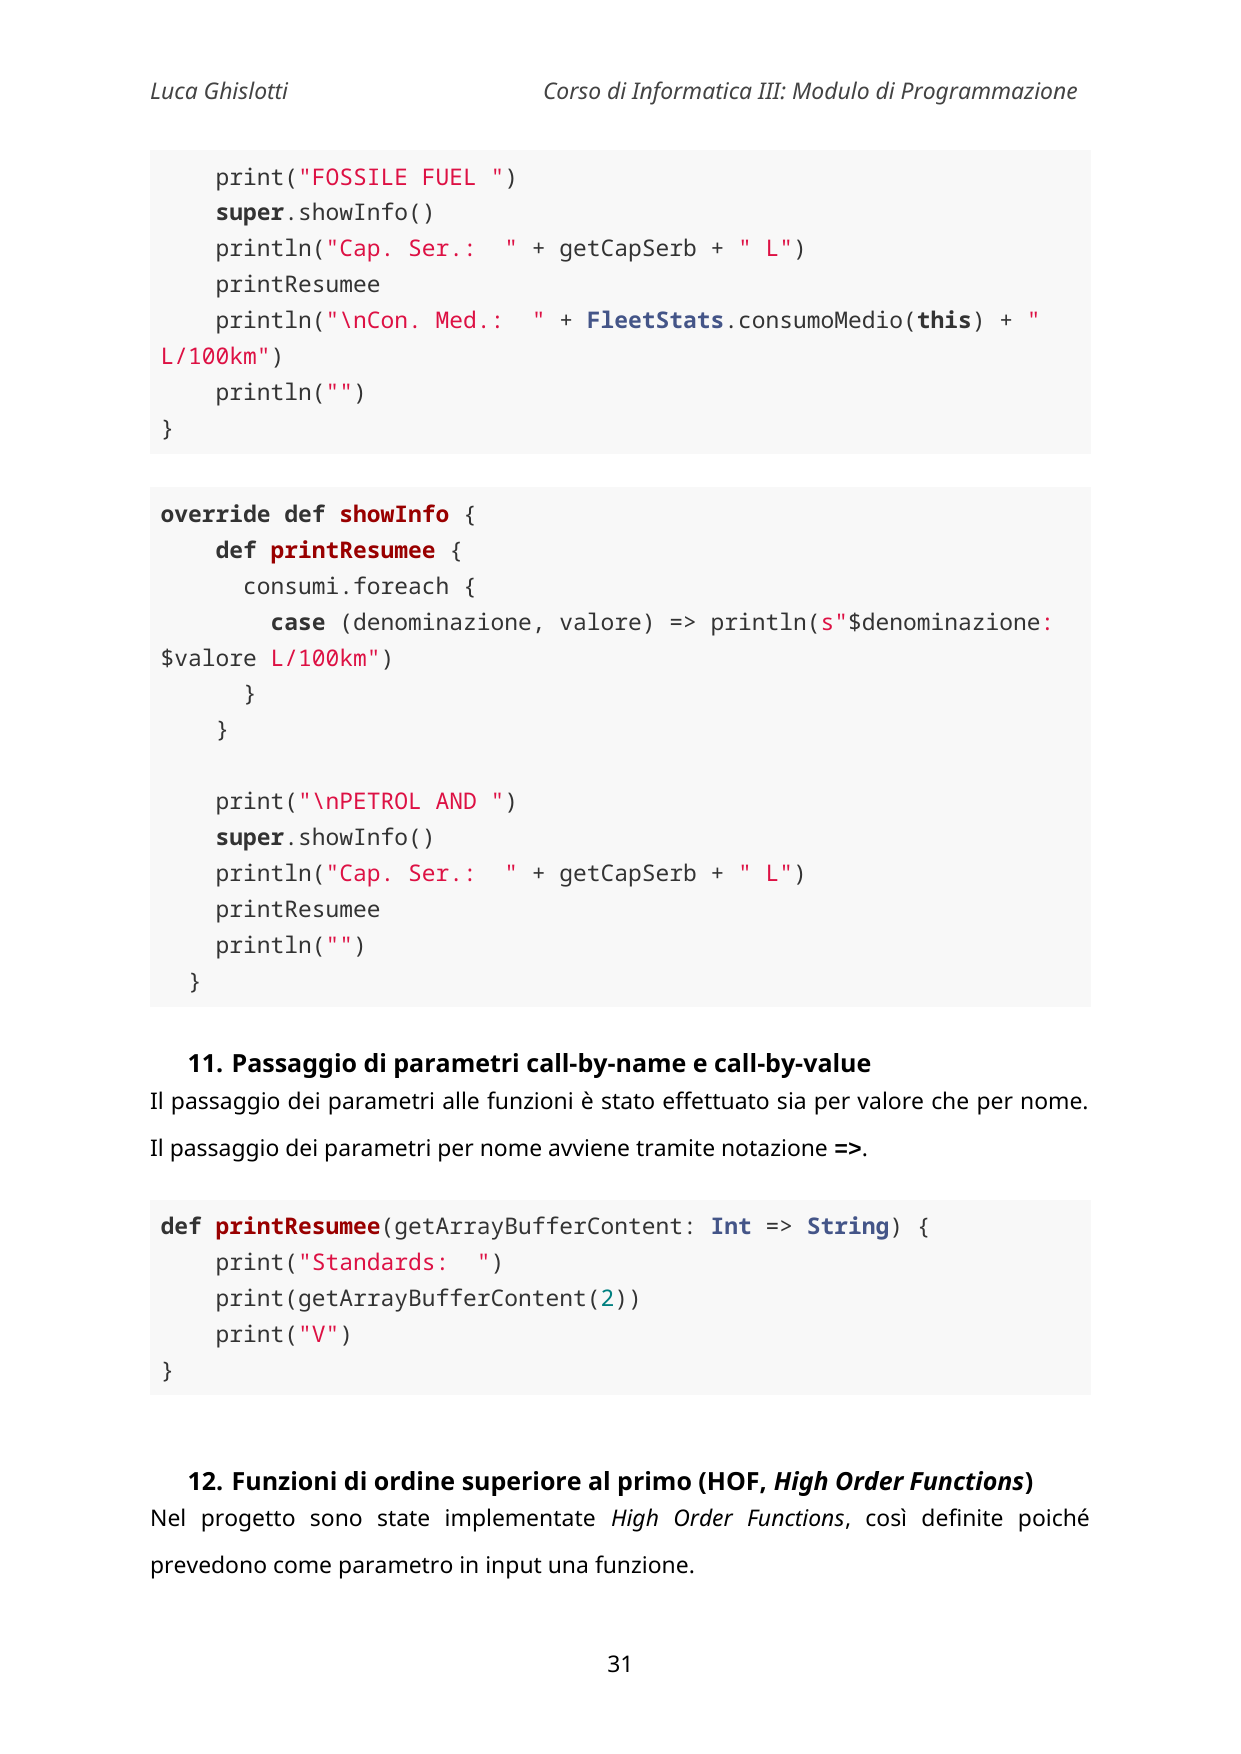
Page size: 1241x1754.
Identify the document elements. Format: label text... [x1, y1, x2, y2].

subtitle Funzioni di ordine superiore al primo (HOF, High Order Functions) [187, 1463, 1090, 1497]
table_header override def showInfo { def printResumee { consumi.foreach { case (denominazione, valore) => println(s"$denominazione: $valore L/100km") } } print("\nPETROL AND ") super.showInfo() println("Cap. Ser.: " + getCapSerb + " L") printResumee println("") } [150, 487, 1091, 1007]
text Il passaggio dei parametri alle funzioni è stato effettuato sia per valore che per nome. Il passaggio dei parametri per nome avviene tramite notazione =>. [150, 1085, 1090, 1163]
subtitle Passaggio di parametri call-by-name e call-by-value [187, 1046, 1090, 1080]
table_header print("FOSSILE FUEL ") super.showInfo() println("Cap. Ser.: " + getCapSerb + " L") printResumee println("\nCon. Med.: " + FleetStats.consumoMedio(this) + " L/100km") println("") } [150, 150, 1091, 454]
table_header def printResumee(getArrayBufferContent: Int => String) { print("Standards: ") print(getArrayBufferContent(2)) print("V") } [150, 1200, 1091, 1395]
text Nel progetto sono state implementate High Order Functions, così definite poiché prevedono come parametro in input una funzione. [150, 1502, 1090, 1580]
